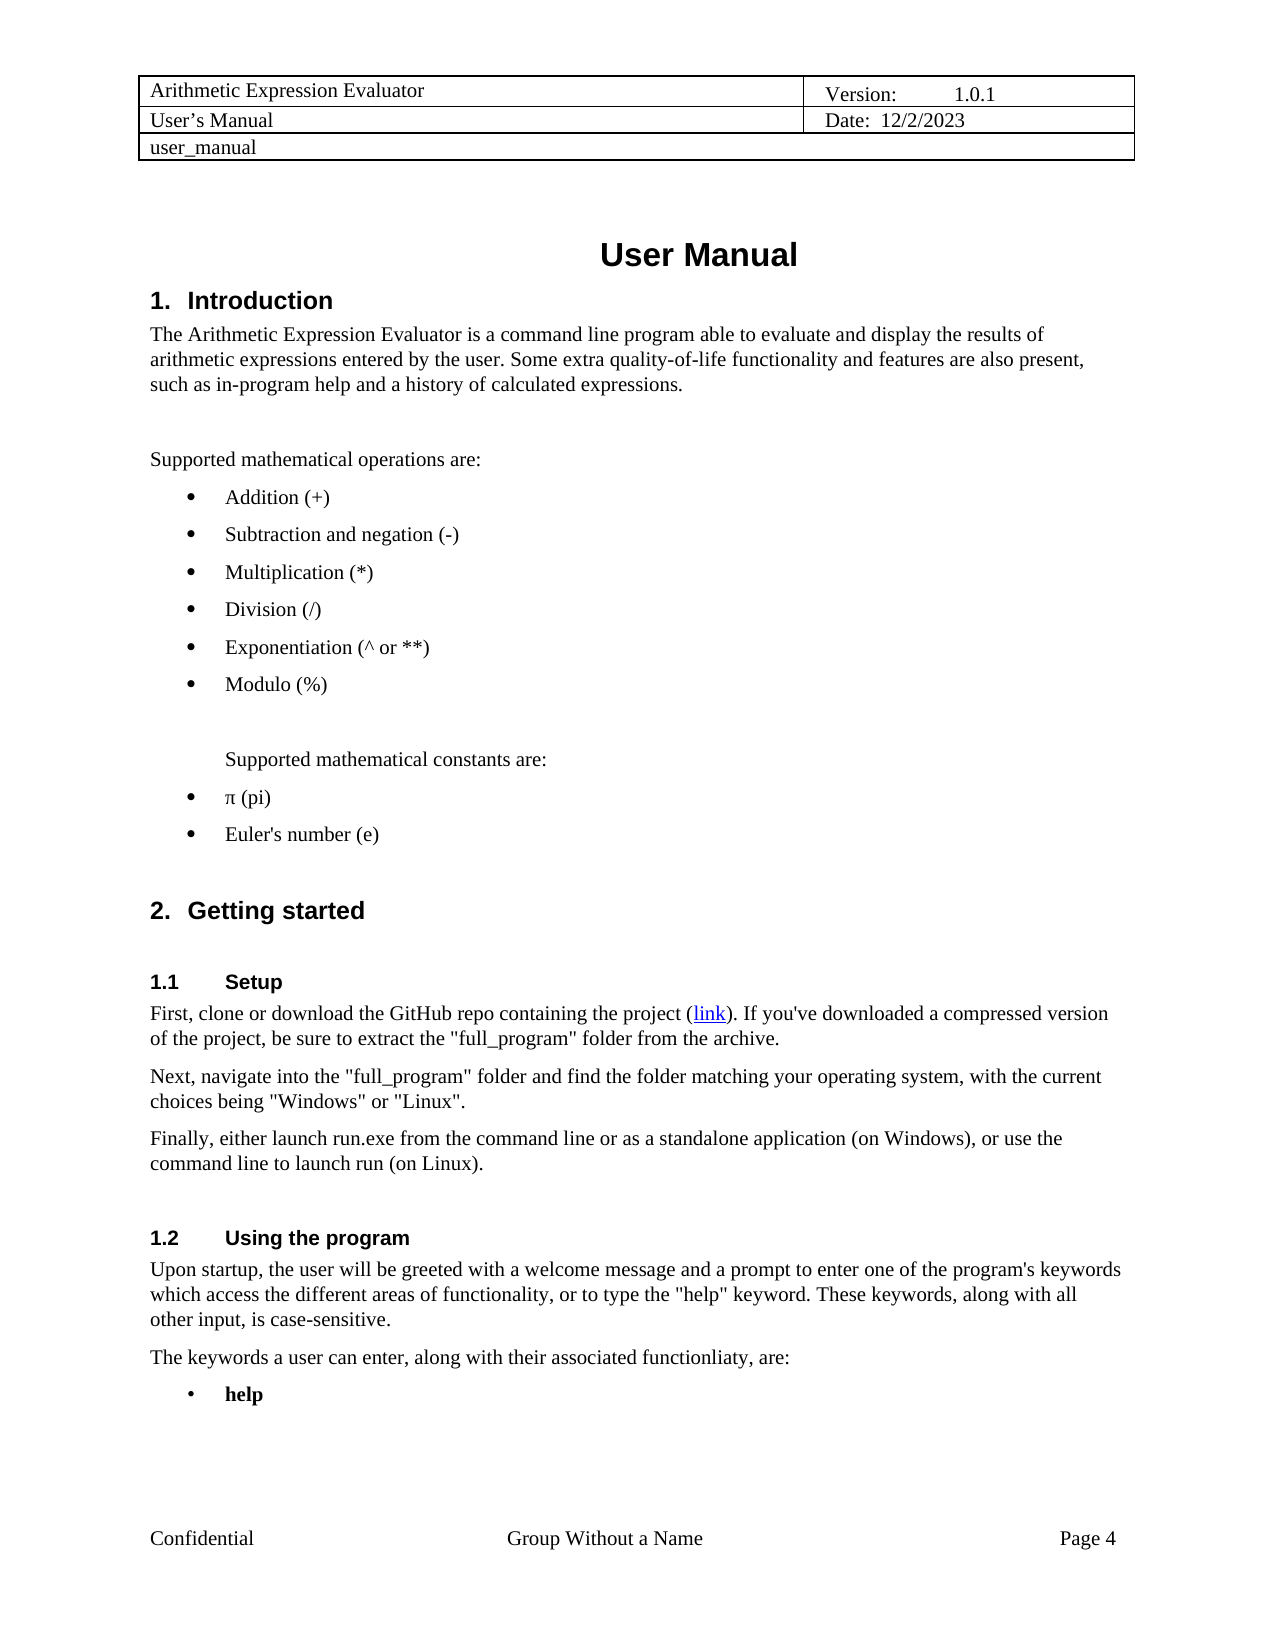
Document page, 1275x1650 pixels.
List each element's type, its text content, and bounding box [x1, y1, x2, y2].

list help [187, 1381, 1125, 1406]
list Subtraction and negation (-) [187, 521, 1125, 546]
list Division (/) [187, 596, 1125, 621]
list Multiplication (*) [187, 559, 1125, 584]
text The Arithmetic Expression Evaluator is a command line program able to evaluate and display the results of arithmetic expressions entered by the user. Some extra quality-of-life functionality and features are also present, such as in-program help and a history of calculated expressions. [150, 321, 1125, 396]
text Next, navigate into the "full_program" folder and find the folder matching your operating system, with the current choices being "Windows" or "Linux". [150, 1063, 1125, 1113]
text First, clone or download the GitHub repo containing the project (link). If you've downloaded a compressed version of the project, be sure to extract the "full_program" folder from the archive. [150, 1000, 1125, 1050]
text Supported mathematical operations are: [150, 446, 1125, 471]
subtitle Getting started [150, 896, 1125, 925]
subtitle Setup [150, 969, 1125, 994]
subtitle Introduction [150, 286, 1125, 315]
text Upon startup, the user will be greeted with a welcome message and a prompt to enter one of the program's keywords which access the different areas of functionality, or to type the "help" keyword. These keywords, along with all other input, is case-sensitive. [150, 1256, 1125, 1331]
list Exponentiation (^ or **) [187, 634, 1125, 659]
list Modulo (%) [187, 671, 1125, 696]
text Finally, either launch run.exe from the command line or as a standalone application (on Windows), or use the command line to launch run (on Linux). [150, 1125, 1125, 1175]
list π (pi) [187, 784, 1125, 809]
text The keywords a user can enter, along with their associated functionliaty, are: [150, 1344, 1125, 1369]
text Supported mathematical constants are: [225, 746, 1125, 771]
list Euler's number (e) [187, 821, 1125, 846]
subtitle Using the program [150, 1225, 1125, 1250]
title User Manual [150, 235, 1125, 274]
list Addition (+) [187, 484, 1125, 509]
